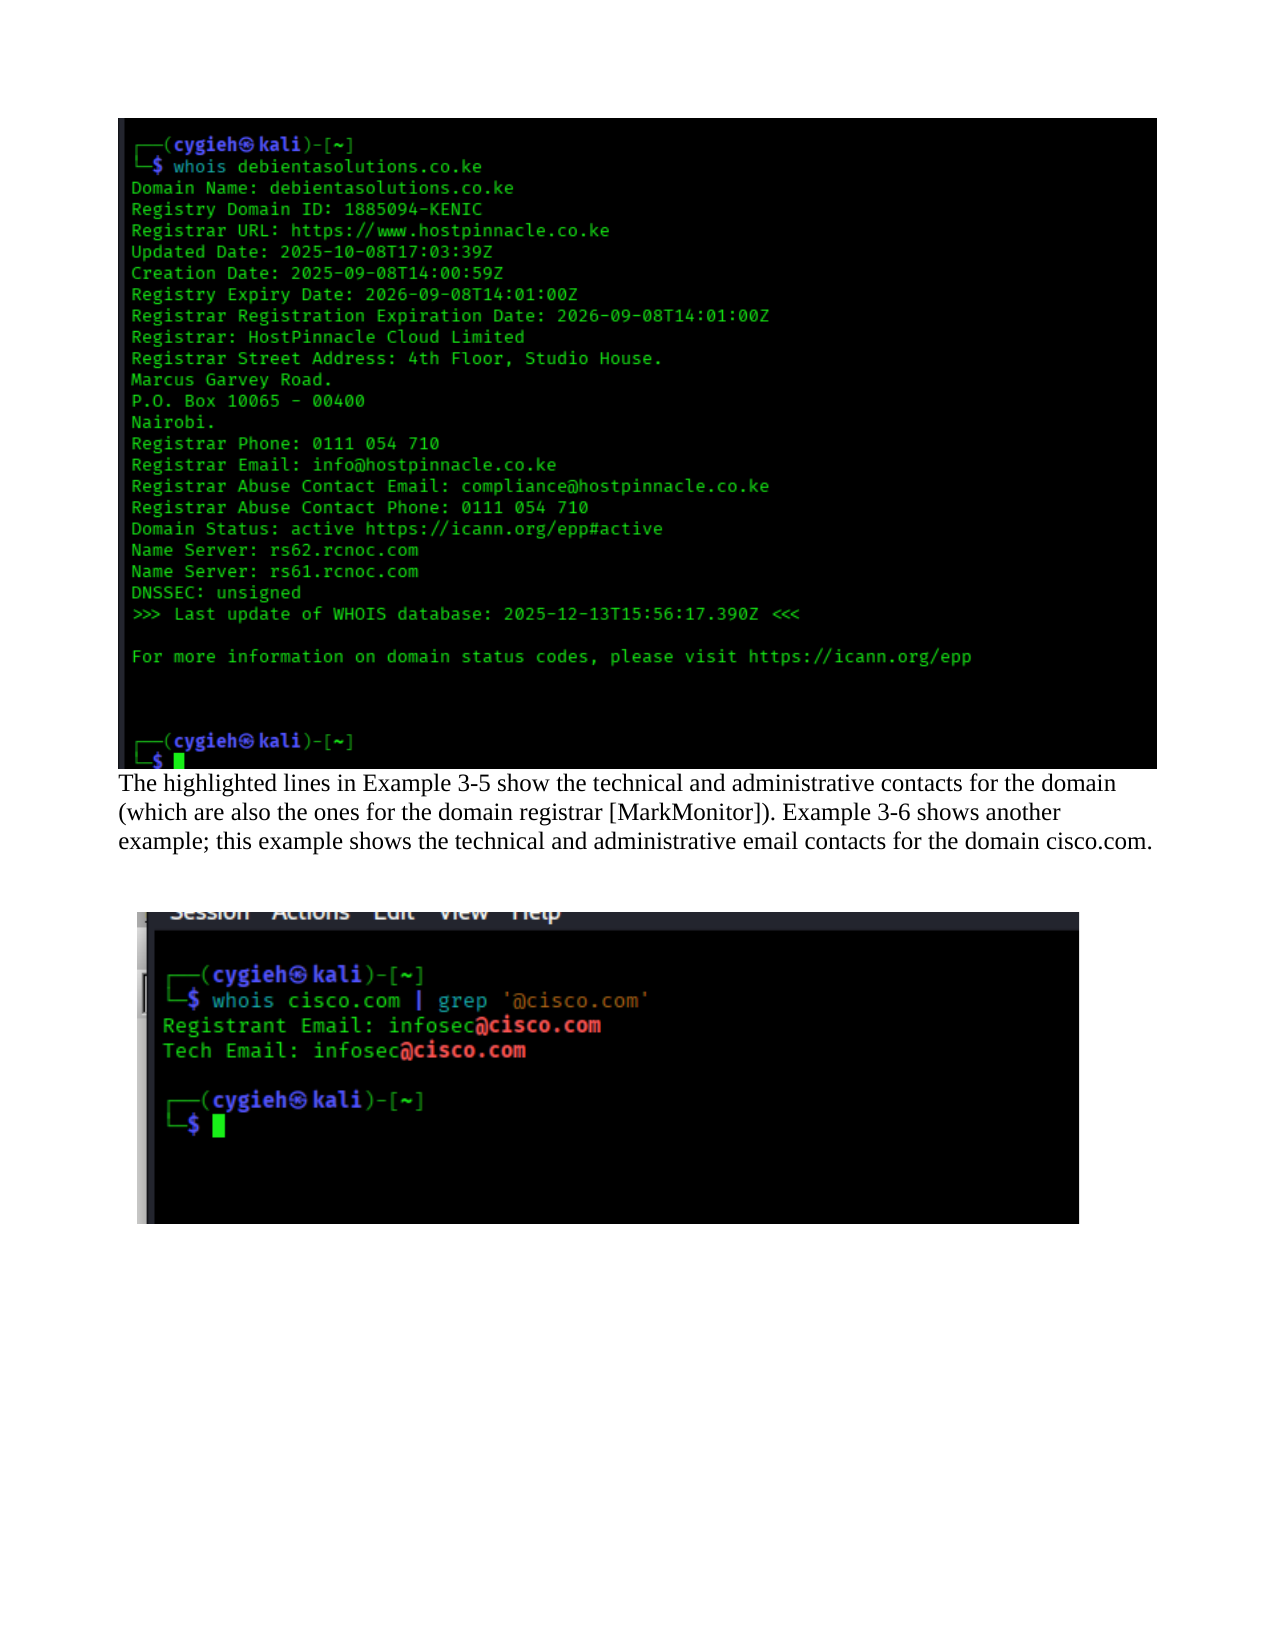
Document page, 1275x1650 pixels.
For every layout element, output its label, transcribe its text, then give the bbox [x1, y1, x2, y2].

picture [118, 118, 1157, 769]
text The highlighted lines in Example 3-5 show the technical and administrative contacts for the domain (which are also the ones for the domain registrar [MarkMonitor]). Example 3-6 shows another example; this example shows the technical and administrative email contacts for the domain cisco.com. [118, 769, 1157, 855]
picture [137, 912, 1080, 1224]
